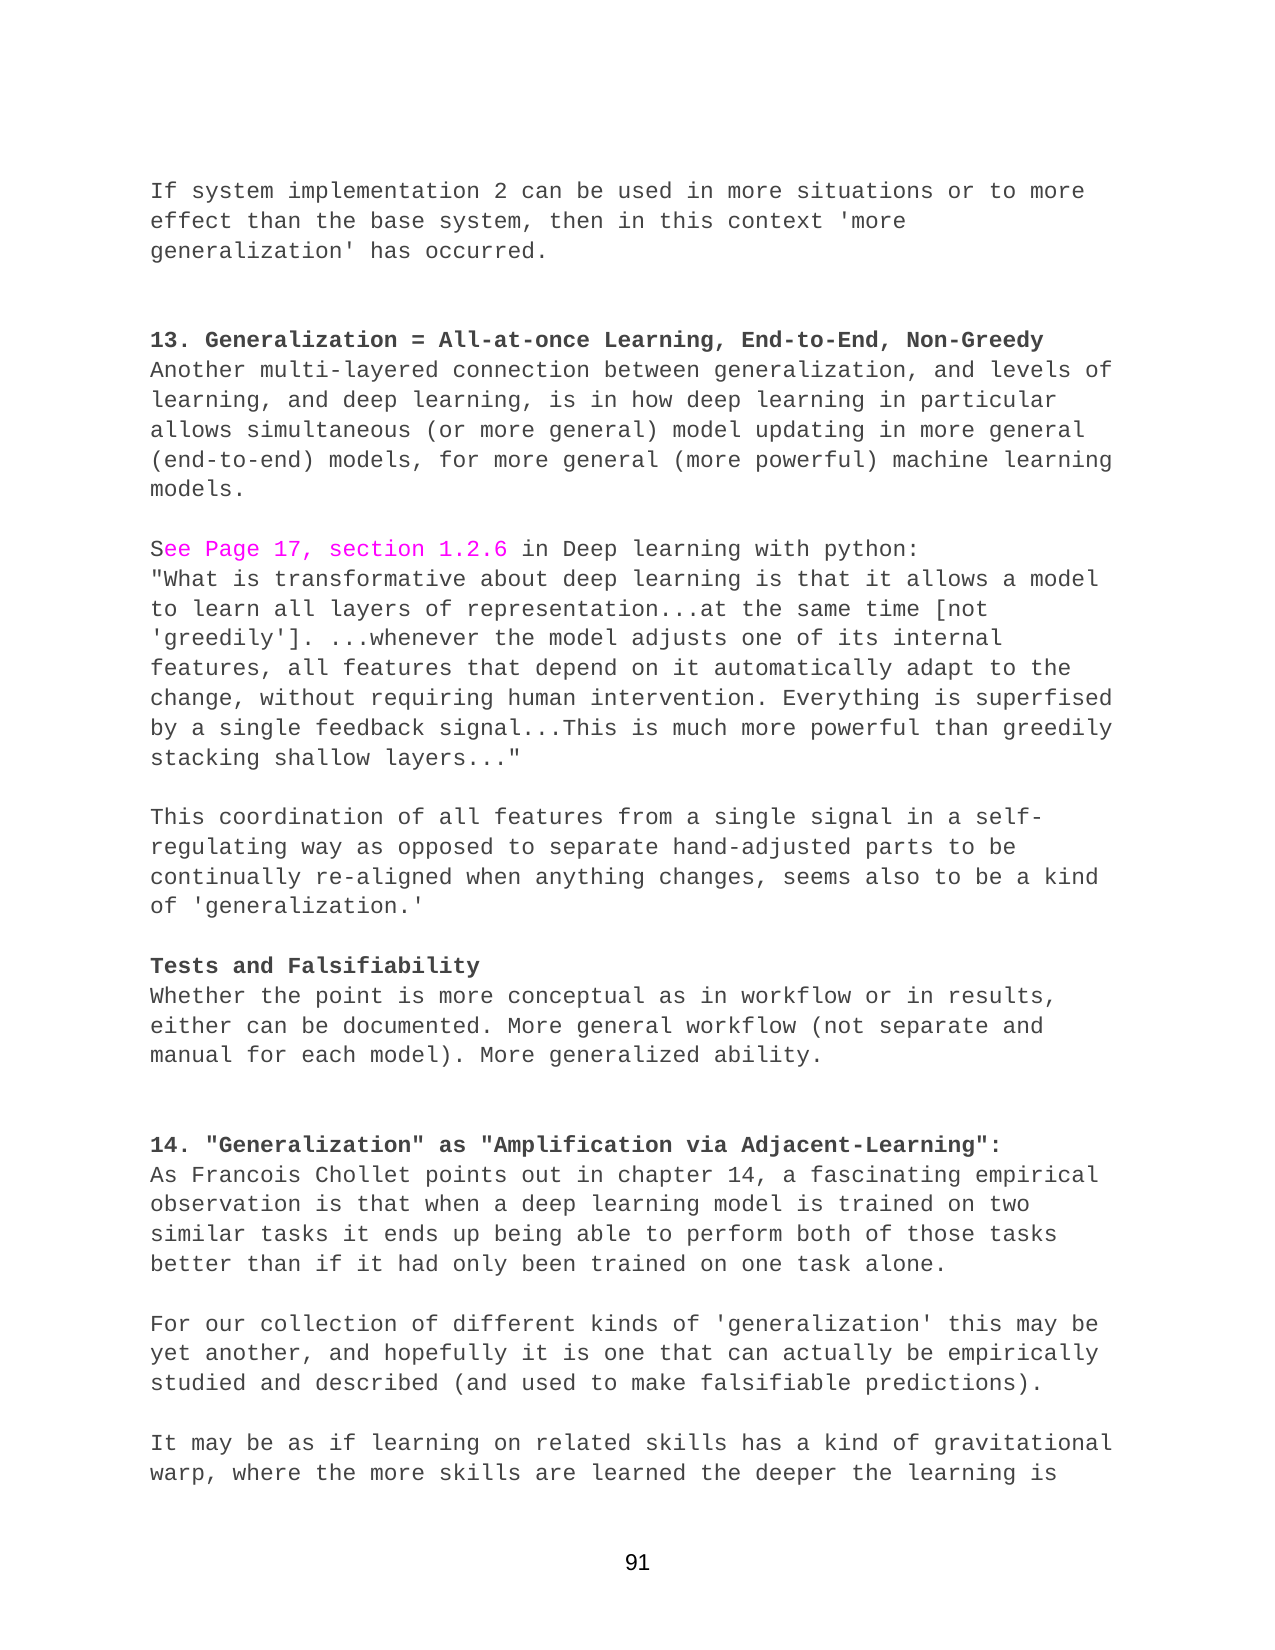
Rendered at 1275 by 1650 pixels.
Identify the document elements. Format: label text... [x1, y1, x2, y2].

text If system implementation 2 can be used in more situations or to more effect than the base system, then in this context 'more generalization' has occurred. [150, 180, 1125, 265]
text This coordination of all features from a single signal in a self-regulating way as opposed to separate hand-adjusted parts to be continually re-aligned when anything changes, seems also to be a kind of 'generalization.' [150, 805, 1125, 921]
text Tests and Falsifiability [150, 954, 1125, 980]
text 13. Generalization = All-at-once Learning, End-to-End, Non-Greedy [150, 329, 1125, 355]
text Whether the point is more conceptual as in workflow or in results, either can be documented. More general workflow (not separate and manual for each model). More generalized ability. [150, 984, 1125, 1070]
text It may be as if learning on related skills has a kind of gravitational warp, where the more skills are learned the deeper the learning is [150, 1431, 1125, 1487]
text See Page 17, section 1.2.6 in Deep learning with python: [150, 537, 1125, 563]
text "What is transformative about deep learning is that it allows a model to learn all layers of representation...at the same time [not 'greedily']. ...whenever the model adjusts one of its internal features, all features that depend on it automatically adapt to the change, without requiring human intervention. Everything is superfised by a single feedback signal...This is much more powerful than greedily stacking shallow layers..." [150, 567, 1125, 772]
text Another multi-layered connection between generalization, and levels of learning, and deep learning, is in how deep learning in particular allows simultaneous (or more general) model updating in more general (end-to-end) models, for more general (more powerful) machine learning models. [150, 358, 1125, 504]
text 14. "Generalization" as "Amplification via Adjacent-Learning": [150, 1133, 1125, 1159]
text As Francois Chollet points out in chapter 14, a fascinating empirical observation is that when a deep learning model is trained on two similar tasks it ends up being able to perform both of those tasks better than if it had only been trained on one task alone. [150, 1163, 1125, 1278]
text For our collection of different kinds of 'generalization' this may be yet another, and hopefully it is one that can actually be empirically studied and described (and used to make falsifiable predictions). [150, 1312, 1125, 1397]
